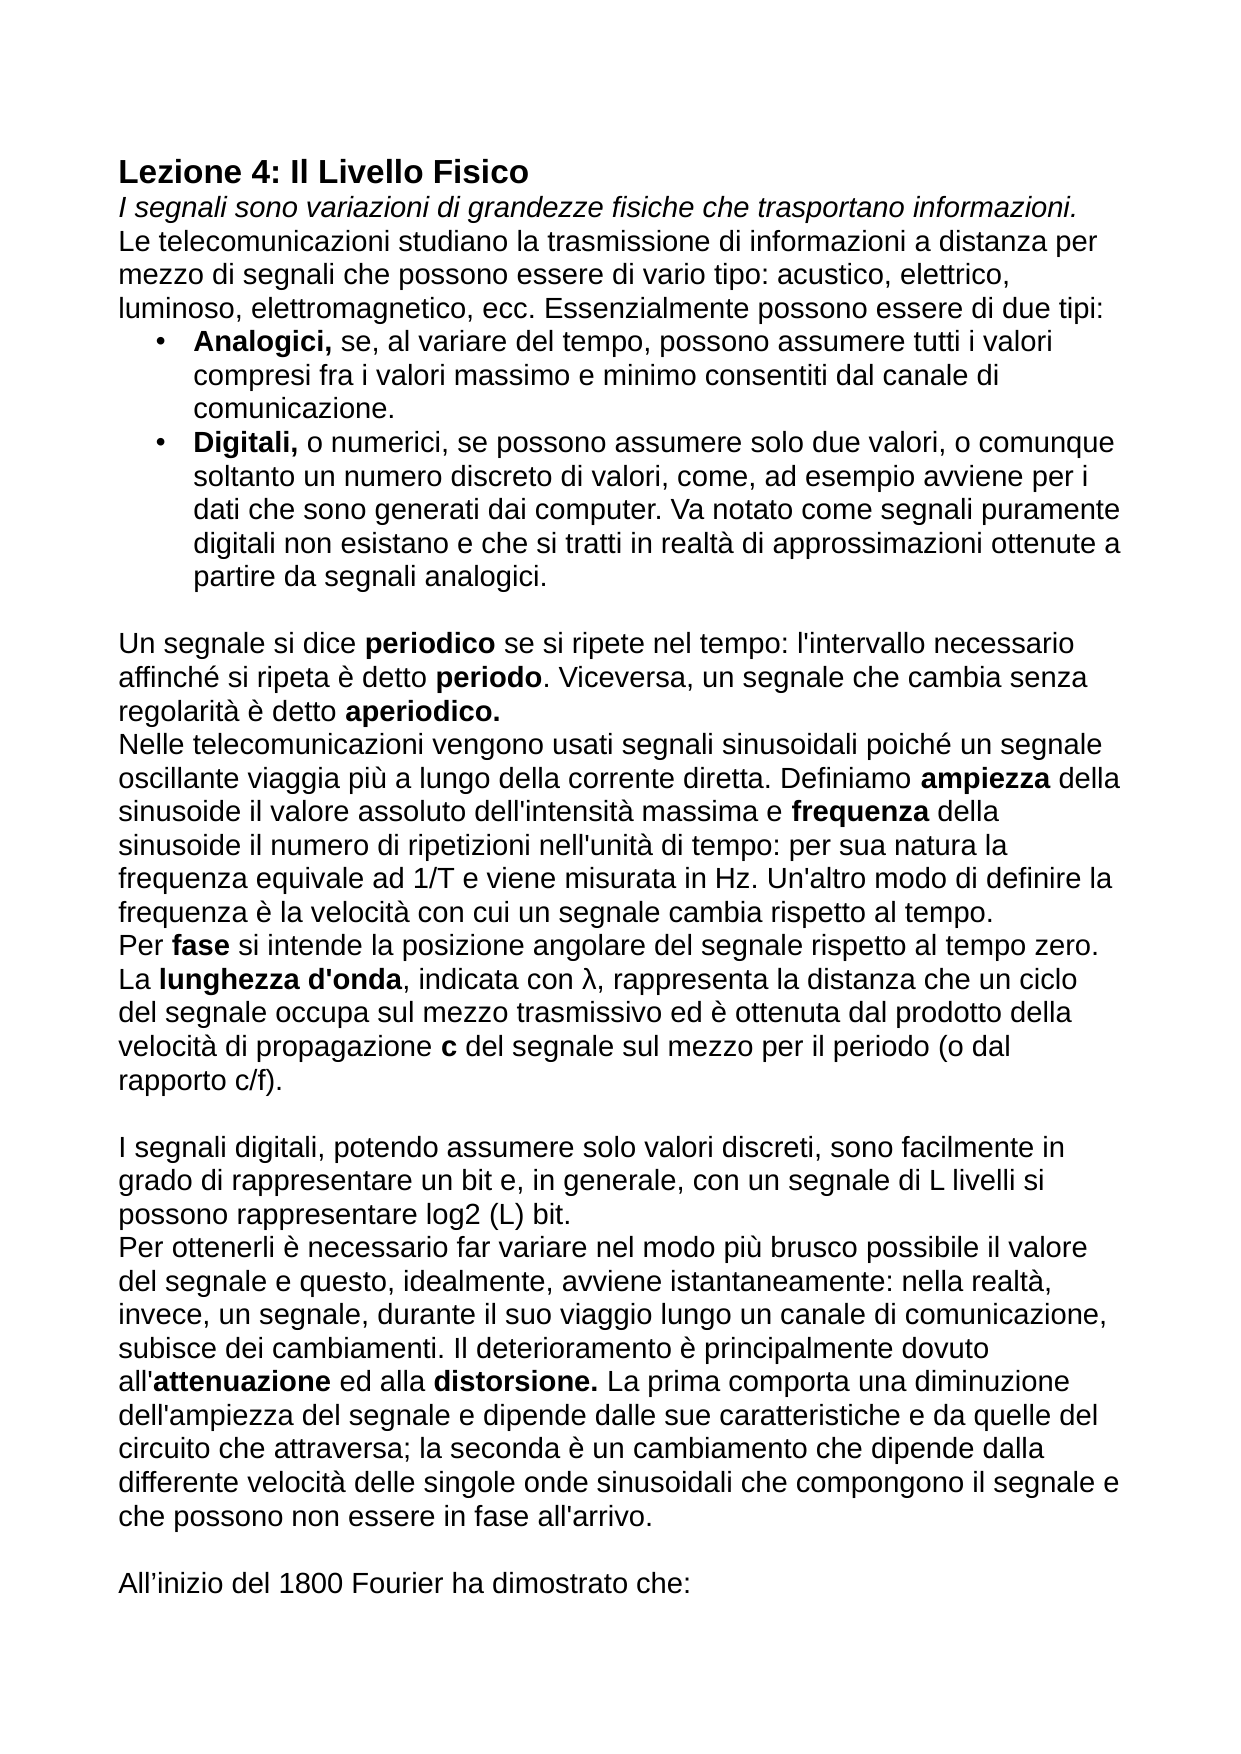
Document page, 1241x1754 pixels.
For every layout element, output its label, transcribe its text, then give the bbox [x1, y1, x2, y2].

text I segnali digitali, potendo assumere solo valori discreti, sono facilmente in grado di rappresentare un bit e, in generale, con un segnale di L livelli si possono rappresentare log2 (L) bit. [118, 1130, 1122, 1230]
text Lezione 4: Il Livello Fisico [118, 152, 1122, 190]
text I segnali sono variazioni di grandezze fisiche che trasportano informazioni. [118, 190, 1122, 224]
text Per ottenerli è necessario far variare nel modo più brusco possibile il valore del segnale e questo, idealmente, avviene istantaneamente: nella realtà, invece, un segnale, durante il suo viaggio lungo un canale di comunicazione, subisce dei cambiamenti. Il deterioramento è principalmente dovuto all'attenuazione ed alla distorsione. La prima comporta una diminuzione dell'ampiezza del segnale e dipende dalle sue caratteristiche e da quelle del circuito che attraversa; la seconda è un cambiamento che dipende dalla differente velocità delle singole onde sinusoidali che compongono il segnale e che possono non essere in fase all'arrivo. [118, 1230, 1122, 1532]
text Per fase si intende la posizione angolare del segnale rispetto al tempo zero. [118, 928, 1122, 962]
list Analogici, se, al variare del tempo, possono assumere tutti i valori compresi fra i valori massimo e minimo consentiti dal canale di comunicazione. [156, 324, 1122, 425]
text Un segnale si dice periodico se si ripete nel tempo: l'intervallo necessario affinché si ripeta è detto periodo. Viceversa, un segnale che cambia senza regolarità è detto aperiodico. [118, 627, 1122, 727]
text La lunghezza d'onda, indicata con λ, rappresenta la distanza che un ciclo del segnale occupa sul mezzo trasmissivo ed è ottenuta dal prodotto della velocità di propagazione c del segnale sul mezzo per il periodo (o dal rapporto c/f). [118, 962, 1122, 1096]
text Nelle telecomunicazioni vengono usati segnali sinusoidali poiché un segnale oscillante viaggia più a lungo della corrente diretta. Definiamo ampiezza della sinusoide il valore assoluto dell'intensità massima e frequenza della sinusoide il numero di ripetizioni nell'unità di tempo: per sua natura la frequenza equivale ad 1/T e viene misurata in Hz. Un'altro modo di definire la frequenza è la velocità con cui un segnale cambia rispetto al tempo. [118, 727, 1122, 928]
list Digitali, o numerici, se possono assumere solo due valori, o comunque soltanto un numero discreto di valori, come, ad esempio avviene per i dati che sono generati dai computer. Va notato come segnali puramente digitali non esistano e che si tratti in realtà di approssimazioni ottenute a partire da segnali analogici. [156, 425, 1122, 593]
text Le telecomunicazioni studiano la trasmissione di informazioni a distanza per mezzo di segnali che possono essere di vario tipo: acustico, elettrico, luminoso, elettromagnetico, ecc. Essenzialmente possono essere di due tipi: [118, 224, 1122, 324]
text All’inizio del 1800 Fourier ha dimostrato che: [118, 1566, 1122, 1599]
